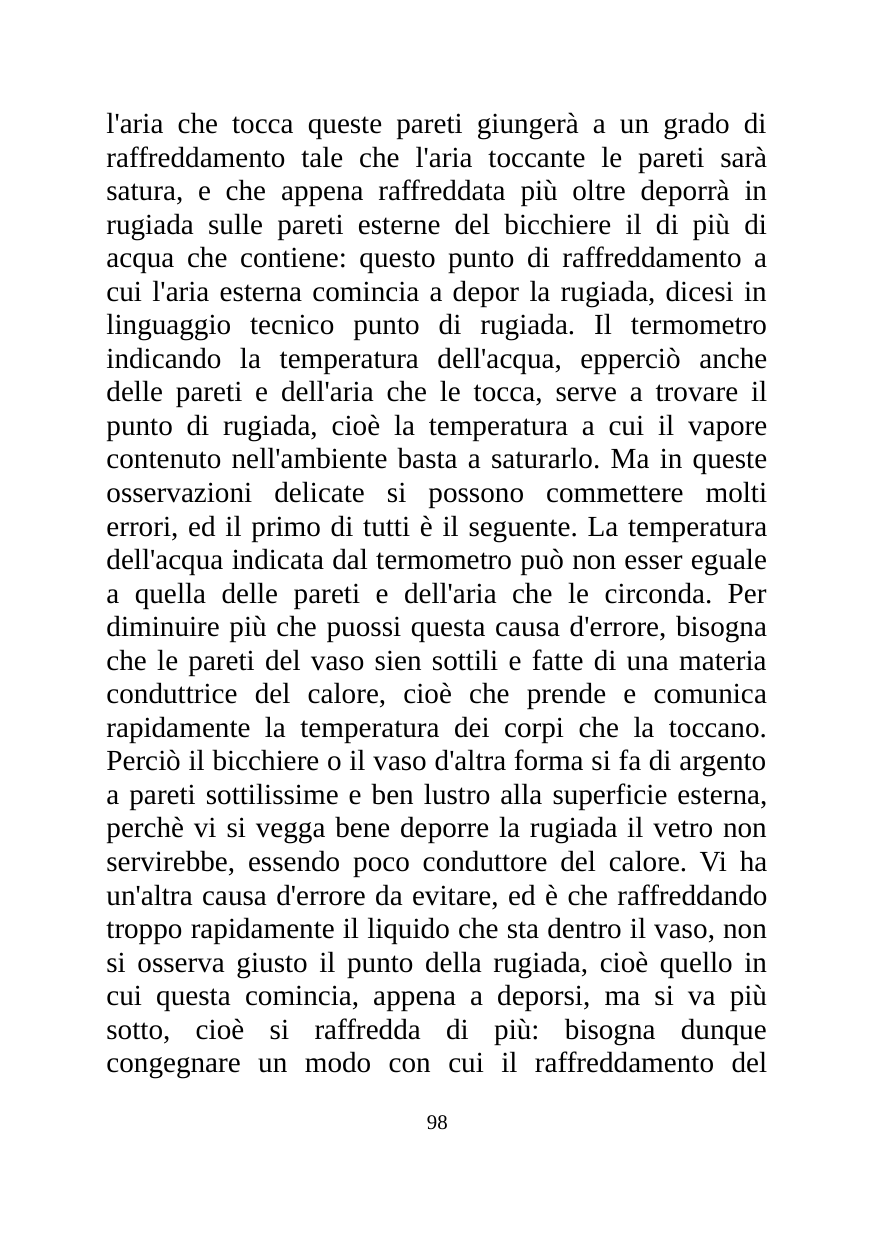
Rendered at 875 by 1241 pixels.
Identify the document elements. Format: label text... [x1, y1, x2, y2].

text l'aria che tocca queste pareti giungerà a un grado di raffreddamento tale che l'aria toccante le pareti sarà satura, e che appena raffreddata più oltre deporrà in rugiada sulle pareti esterne del bicchiere il di più di acqua che contiene: questo punto di raffreddamento a cui l'aria esterna comincia a depor la rugiada, dicesi in linguaggio tecnico punto di rugiada. Il termometro indicando la temperatura dell'acqua, epperciò anche delle pareti e dell'aria che le tocca, serve a trovare il punto di rugiada, cioè la temperatura a cui il vapore contenuto nell'ambiente basta a saturarlo. Ma in queste osservazioni delicate si possono commettere molti errori, ed il primo di tutti è il seguente. La temperatura dell'acqua indicata dal termometro può non esser eguale a quella delle pareti e dell'aria che le circonda. Per diminuire più che puossi questa causa d'errore, bisogna che le pareti del vaso sien sottili e fatte di una materia conduttrice del calore, cioè che prende e comunica rapidamente la temperatura dei corpi che la toccano. Perciò il bicchiere o il vaso d'altra forma si fa di argento a pareti sottilissime e ben lustro alla superficie esterna, perchè vi si vegga bene deporre la rugiada il vetro non servirebbe, essendo poco conduttore del calore. Vi ha un'altra causa d'errore da evitare, ed è che raffreddando troppo rapidamente il liquido che sta dentro il vaso, non si osserva giusto il punto della rugiada, cioè quello in cui questa comincia, appena a deporsi, ma si va più sotto, cioè si raffredda di più: bisogna dunque congegnare un modo con cui il raffreddamento del [106, 106, 768, 1079]
